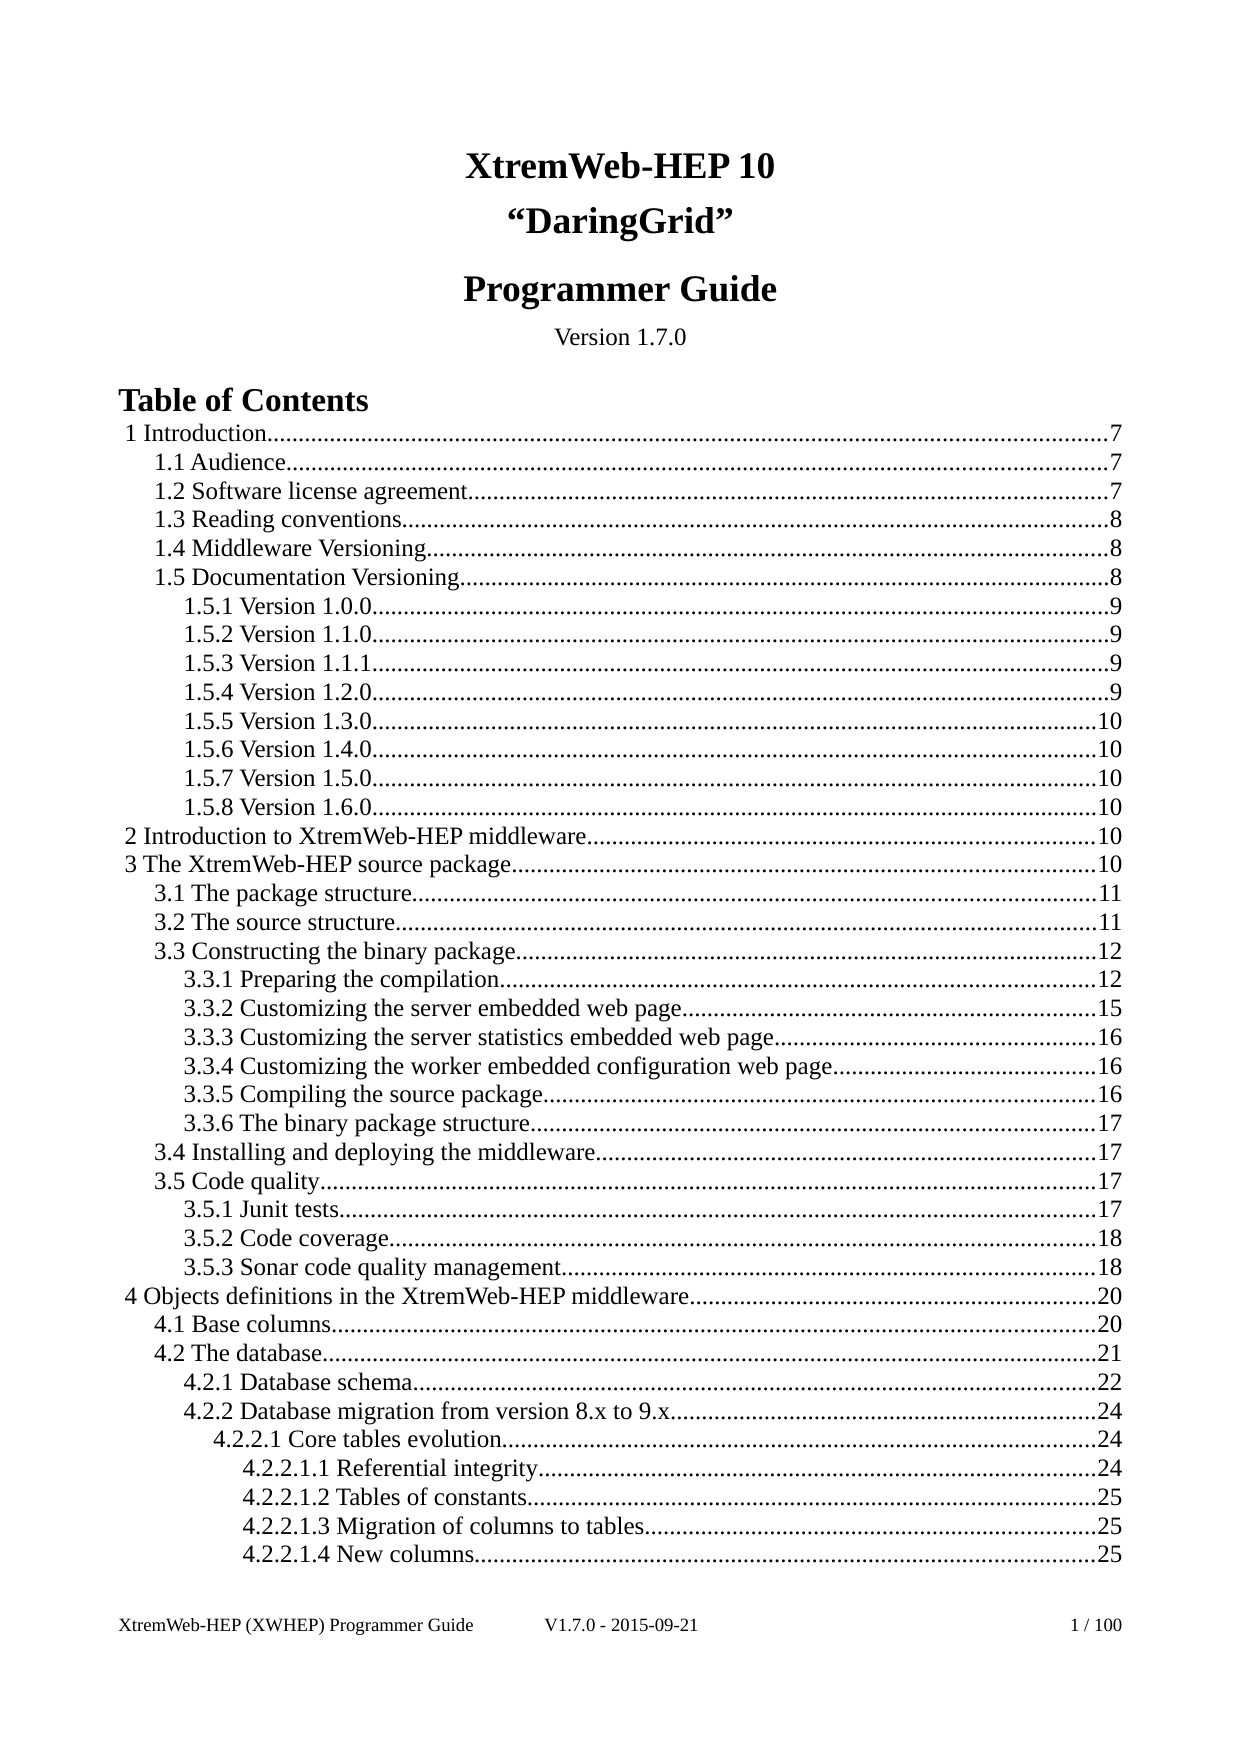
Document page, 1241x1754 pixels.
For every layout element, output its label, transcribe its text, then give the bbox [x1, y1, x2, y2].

text 3.3.3 Customizing the server statistics embedded web page 16 [177, 1022, 1122, 1051]
text 3.3.5 Compiling the source package 16 [177, 1079, 1122, 1108]
text 4.2.2.1.2 Tables of constants 25 [236, 1482, 1122, 1511]
text 3.5.2 Code coverage 18 [177, 1223, 1122, 1252]
text 1.5.3 Version 1.1.1 9 [177, 648, 1122, 677]
text 1 Introduction 7 [118, 418, 1122, 447]
subtitle Programmer Guide [118, 267, 1122, 310]
text 1.5.1 Version 1.0.0 9 [177, 591, 1122, 619]
text 3.3.4 Customizing the worker embedded configuration web page 16 [177, 1051, 1122, 1079]
text 2 Introduction to XtremWeb-HEP middleware 10 [118, 821, 1122, 849]
text 3.4 Installing and deploying the middleware 17 [148, 1137, 1122, 1166]
text 3.1 The package structure 11 [148, 878, 1122, 907]
subtitle Table of Contents [118, 380, 1122, 418]
text 3.5.3 Sonar code quality management 18 [177, 1252, 1122, 1281]
text 3.5.1 Junit tests 17 [177, 1194, 1122, 1223]
text 1.1 Audience 7 [148, 447, 1122, 476]
text 3.2 The source structure. 11 [148, 907, 1122, 936]
text 3.3.6 The binary package structure 17 [177, 1108, 1122, 1137]
text 3 The XtremWeb-HEP source package 10 [118, 849, 1122, 878]
text 1.5.7 Version 1.5.0 10 [177, 763, 1122, 792]
text 1.5 Documentation Versioning 8 [148, 562, 1122, 591]
text 3.5 Code quality 17 [148, 1166, 1122, 1194]
text 1.5.8 Version 1.6.0 10 [177, 792, 1122, 821]
text 1.2 Software license agreement 7 [148, 476, 1122, 504]
text 1.5.2 Version 1.1.0 9 [177, 619, 1122, 648]
text 4.2.2.1.4 New columns 25 [236, 1539, 1122, 1568]
text 1.5.5 Version 1.3.0 10 [177, 706, 1122, 734]
text “DaringGrid” [118, 199, 1122, 242]
text 4.2.2.1 Core tables evolution 24 [207, 1424, 1122, 1453]
text 3.3.1 Preparing the compilation 12 [177, 964, 1122, 993]
text Version 1.7.0 [118, 322, 1122, 351]
text 1.3 Reading conventions 8 [148, 504, 1122, 533]
text 4.2.2.1.3 Migration of columns to tables 25 [236, 1511, 1122, 1539]
text 4.2.1 Database schema 22 [177, 1367, 1122, 1396]
text 1.5.6 Version 1.4.0 10 [177, 734, 1122, 763]
text 4.2 The database 21 [148, 1338, 1122, 1367]
subtitle XtremWeb-HEP 10 [118, 143, 1122, 186]
text 4.2.2 Database migration from version 8.x to 9.x 24 [177, 1396, 1122, 1424]
text 4 Objects definitions in the XtremWeb-HEP middleware 20 [118, 1281, 1122, 1309]
text 4.1 Base columns 20 [148, 1309, 1122, 1338]
text 1.5.4 Version 1.2.0 9 [177, 677, 1122, 706]
text 1.4 Middleware Versioning 8 [148, 533, 1122, 562]
text 3.3 Constructing the binary package 12 [148, 936, 1122, 964]
text 3.3.2 Customizing the server embedded web page 15 [177, 993, 1122, 1022]
text 4.2.2.1.1 Referential integrity 24 [236, 1453, 1122, 1482]
